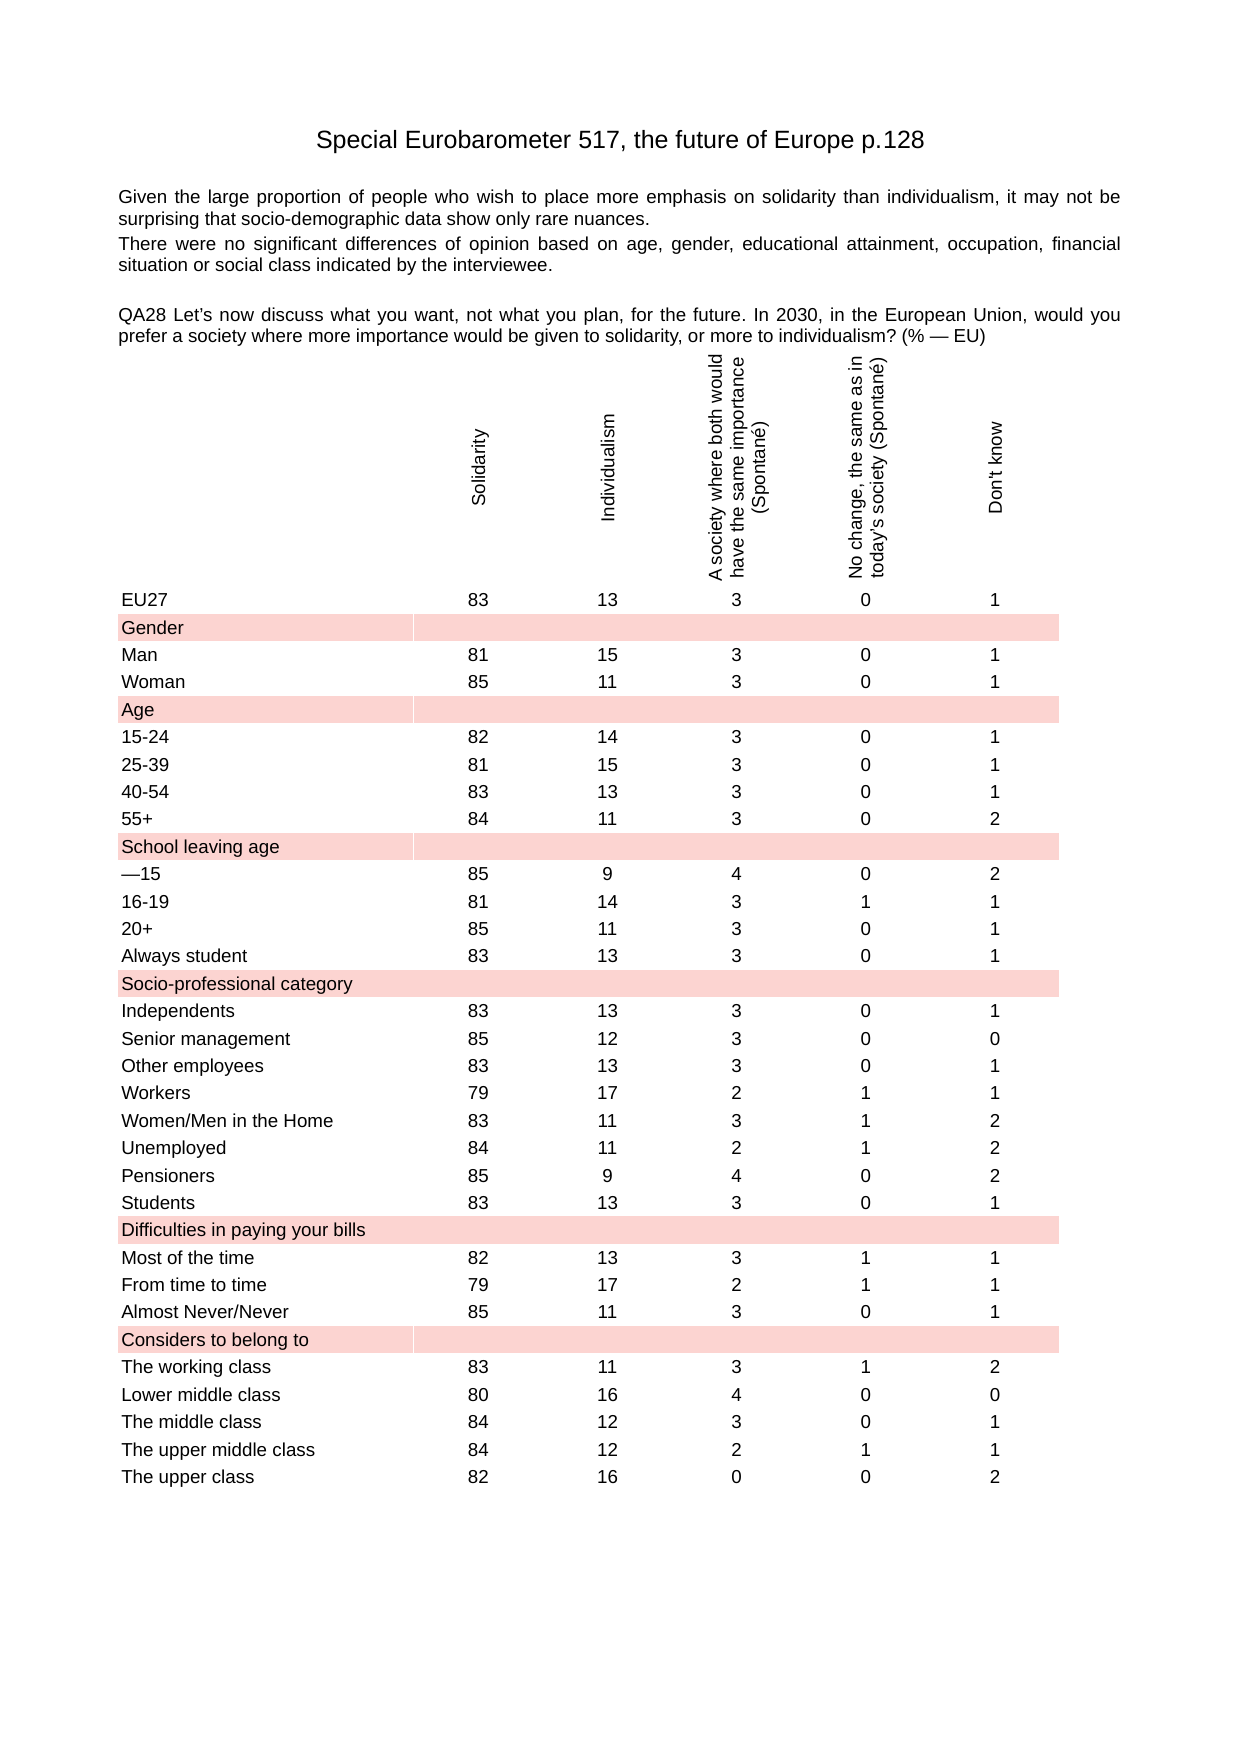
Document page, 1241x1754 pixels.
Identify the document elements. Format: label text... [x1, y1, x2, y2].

table_cell 79 [414, 1079, 543, 1107]
table_cell [543, 1326, 672, 1353]
table_cell 16 [543, 1463, 672, 1490]
table_cell School leaving age [118, 833, 413, 860]
table_cell 11 [543, 1134, 672, 1161]
table_cell 1 [930, 1244, 1059, 1271]
table_cell 3 [672, 668, 801, 696]
table_cell 83 [414, 1353, 543, 1381]
table_cell 2 [930, 1134, 1059, 1161]
table_cell 11 [543, 805, 672, 833]
table_cell 81 [414, 888, 543, 915]
table_cell [672, 1216, 801, 1244]
table_cell 82 [414, 723, 543, 751]
table_cell 3 [672, 1353, 801, 1381]
table_cell [543, 696, 672, 723]
table_cell 13 [543, 778, 672, 805]
text There were no significant differences of opinion based on age, gender, educational attainment, occupation, financial situation or social class indicated by the interviewee. [118, 232, 1122, 276]
table_cell Most of the time [118, 1244, 413, 1271]
table_cell Senior management [118, 1025, 413, 1052]
table_cell 20+ [118, 915, 413, 942]
table_cell 11 [543, 1299, 672, 1326]
table_cell The upper middle class [118, 1435, 413, 1463]
table_cell 0 [801, 668, 930, 696]
table_cell [414, 696, 543, 723]
table_cell 12 [543, 1025, 672, 1052]
table_cell 3 [672, 915, 801, 942]
table_cell [672, 1326, 801, 1353]
table_cell 4 [672, 1161, 801, 1189]
table_cell 83 [414, 1189, 543, 1216]
table_cell 83 [414, 942, 543, 970]
table_cell 0 [801, 641, 930, 668]
table_cell 1 [801, 1107, 930, 1134]
table_cell 12 [543, 1435, 672, 1463]
table_cell 0 [801, 723, 930, 751]
table_cell 1 [930, 751, 1059, 778]
table_cell 0 [801, 1408, 930, 1435]
table_cell [930, 833, 1059, 860]
table_cell 25-39 [118, 751, 413, 778]
table_cell 1 [930, 586, 1059, 613]
table_cell 16 [543, 1381, 672, 1408]
table_cell 1 [801, 888, 930, 915]
table_cell 3 [672, 1107, 801, 1134]
table_cell 3 [672, 1299, 801, 1326]
table_cell 0 [930, 1025, 1059, 1052]
table_cell [801, 696, 930, 723]
table_cell [543, 614, 672, 641]
table_cell 0 [801, 1025, 930, 1052]
table_cell Workers [118, 1079, 413, 1107]
table_cell 83 [414, 997, 543, 1024]
table_cell Age [118, 696, 413, 723]
table_cell 1 [801, 1244, 930, 1271]
table_cell Difficulties in paying your bills [118, 1216, 672, 1244]
table_cell 3 [672, 1025, 801, 1052]
table_cell 0 [801, 1189, 930, 1216]
table_cell 0 [801, 1052, 930, 1079]
table_cell 0 [801, 1381, 930, 1408]
table_cell [672, 614, 801, 641]
table_cell 0 [801, 942, 930, 970]
table_cell 2 [930, 1161, 1059, 1189]
table_cell 84 [414, 1435, 543, 1463]
table_cell 1 [930, 1079, 1059, 1107]
table_cell 85 [414, 860, 543, 887]
table_cell 3 [672, 1244, 801, 1271]
table_cell Women/Men in the Home [118, 1107, 413, 1134]
table_cell 83 [414, 586, 543, 613]
table_cell 3 [672, 778, 801, 805]
table_cell 1 [801, 1271, 930, 1298]
table_cell 9 [543, 860, 672, 887]
table_cell 1 [930, 668, 1059, 696]
table_cell Socio-professional category [118, 970, 543, 997]
table_cell 1 [930, 641, 1059, 668]
table_cell 1 [930, 723, 1059, 751]
table_cell 85 [414, 1161, 543, 1189]
table_cell [801, 970, 930, 997]
table_cell [414, 833, 543, 860]
table_cell 3 [672, 997, 801, 1024]
table_cell 14 [543, 723, 672, 751]
table_cell 3 [672, 751, 801, 778]
table_cell 13 [543, 1244, 672, 1271]
table_cell 0 [672, 1463, 801, 1490]
table_cell 2 [930, 1463, 1059, 1490]
table_cell 85 [414, 1025, 543, 1052]
table_cell 3 [672, 586, 801, 613]
text QA28 Let’s now discuss what you want, not what you plan, for the future. In 2030, in the European Union, would you prefer a society where more importance would be given to solidarity, or more to individualism? (% — EU) [118, 303, 1122, 347]
table_cell Always student [118, 942, 413, 970]
text Given the large proportion of people who wish to place more emphasis on solidarity than individualism, it may not be surprising that socio-demographic data show only rare nuances. [118, 186, 1122, 229]
table_cell 11 [543, 668, 672, 696]
table_cell 83 [414, 1107, 543, 1134]
table_cell 3 [672, 641, 801, 668]
table_cell Woman [118, 668, 413, 696]
table_cell 0 [801, 1299, 930, 1326]
table_cell —15 [118, 860, 413, 887]
table_cell 2 [930, 860, 1059, 887]
table_header [118, 350, 413, 586]
table_cell 81 [414, 641, 543, 668]
table_cell 2 [930, 805, 1059, 833]
table_cell 85 [414, 668, 543, 696]
table_cell [930, 1326, 1059, 1353]
table_cell [930, 614, 1059, 641]
table_cell Man [118, 641, 413, 668]
table_cell 11 [543, 1353, 672, 1381]
table_cell [801, 614, 930, 641]
table_cell 1 [930, 888, 1059, 915]
table_cell [543, 833, 672, 860]
table_cell 1 [930, 1435, 1059, 1463]
table_cell 0 [801, 805, 930, 833]
table_cell 0 [801, 1161, 930, 1189]
table_cell 14 [543, 888, 672, 915]
table_cell 1 [930, 915, 1059, 942]
table_cell 0 [801, 915, 930, 942]
table_cell 80 [414, 1381, 543, 1408]
table_cell 84 [414, 1408, 543, 1435]
table_cell Pensioners [118, 1161, 413, 1189]
table_cell Lower middle class [118, 1381, 413, 1408]
table_cell 15-24 [118, 723, 413, 751]
table_cell 85 [414, 1299, 543, 1326]
table_cell EU27 [118, 586, 413, 613]
table_cell 1 [930, 1299, 1059, 1326]
table_cell [930, 696, 1059, 723]
table_cell Unemployed [118, 1134, 413, 1161]
table_cell 13 [543, 997, 672, 1024]
table_cell 1 [930, 1271, 1059, 1298]
table_cell 17 [543, 1271, 672, 1298]
table_cell [414, 1326, 543, 1353]
table_cell 1 [801, 1353, 930, 1381]
table_cell [930, 1216, 1059, 1244]
table_cell 9 [543, 1161, 672, 1189]
table_cell 0 [801, 1463, 930, 1490]
table_cell 4 [672, 1381, 801, 1408]
table_cell 81 [414, 751, 543, 778]
table_cell 2 [672, 1079, 801, 1107]
table_cell Considers to belong to [118, 1326, 413, 1353]
table_cell 79 [414, 1271, 543, 1298]
table_cell 84 [414, 1134, 543, 1161]
table_cell 12 [543, 1408, 672, 1435]
table_cell 15 [543, 641, 672, 668]
table_cell 2 [930, 1107, 1059, 1134]
table_cell [930, 970, 1059, 997]
table_cell 13 [543, 1052, 672, 1079]
table_cell 17 [543, 1079, 672, 1107]
table_cell Other employees [118, 1052, 413, 1079]
table_cell 0 [930, 1381, 1059, 1408]
table_cell [801, 1216, 930, 1244]
table_cell [414, 614, 543, 641]
table_cell 3 [672, 1189, 801, 1216]
table_cell 3 [672, 805, 801, 833]
table_cell 0 [801, 751, 930, 778]
table_cell 1 [801, 1435, 930, 1463]
table_cell 15 [543, 751, 672, 778]
table_cell Students [118, 1189, 413, 1216]
table_cell The upper class [118, 1463, 413, 1490]
table_cell Gender [118, 614, 413, 641]
table_cell 1 [930, 942, 1059, 970]
table_cell Independents [118, 997, 413, 1024]
table_cell [672, 833, 801, 860]
table_cell 3 [672, 723, 801, 751]
table_header No change, the same as in today’s society (Spontané) [801, 350, 930, 586]
table_cell 1 [930, 1408, 1059, 1435]
table_cell [672, 970, 801, 997]
table_cell 83 [414, 778, 543, 805]
table_cell The working class [118, 1353, 413, 1381]
table_cell 0 [801, 997, 930, 1024]
table_cell 84 [414, 805, 543, 833]
table_cell 11 [543, 915, 672, 942]
table_cell 16-19 [118, 888, 413, 915]
table_cell 3 [672, 888, 801, 915]
table_cell 55+ [118, 805, 413, 833]
table_cell Almost Never/Never [118, 1299, 413, 1326]
table_cell [801, 833, 930, 860]
table_cell 1 [930, 1189, 1059, 1216]
table_cell The middle class [118, 1408, 413, 1435]
table_cell [672, 696, 801, 723]
table_cell 1 [930, 997, 1059, 1024]
table_cell 11 [543, 1107, 672, 1134]
table_cell 2 [930, 1353, 1059, 1381]
table_cell [543, 970, 672, 997]
table_cell 82 [414, 1463, 543, 1490]
table_header Individualism [543, 350, 672, 586]
table_cell 40-54 [118, 778, 413, 805]
table_cell From time to time [118, 1271, 413, 1298]
table_header Solidarity [414, 350, 543, 586]
table_cell 0 [801, 860, 930, 887]
table_cell 1 [930, 1052, 1059, 1079]
table_cell 1 [930, 778, 1059, 805]
table_cell 13 [543, 586, 672, 613]
table_cell 3 [672, 1052, 801, 1079]
table_cell 83 [414, 1052, 543, 1079]
table_cell 0 [801, 586, 930, 613]
table_cell 3 [672, 1408, 801, 1435]
table_cell 13 [543, 942, 672, 970]
table_cell 1 [801, 1079, 930, 1107]
table_cell 4 [672, 860, 801, 887]
table_cell 2 [672, 1435, 801, 1463]
table_cell 3 [672, 942, 801, 970]
table_cell 2 [672, 1271, 801, 1298]
table_cell 13 [543, 1189, 672, 1216]
table_header Don't know [930, 350, 1059, 586]
table_cell 0 [801, 778, 930, 805]
table_cell 2 [672, 1134, 801, 1161]
table_cell 85 [414, 915, 543, 942]
table_cell 82 [414, 1244, 543, 1271]
table_cell [801, 1326, 930, 1353]
table_cell 1 [801, 1134, 930, 1161]
table_header A society where both would have the same importance (Spontané) [672, 350, 801, 586]
